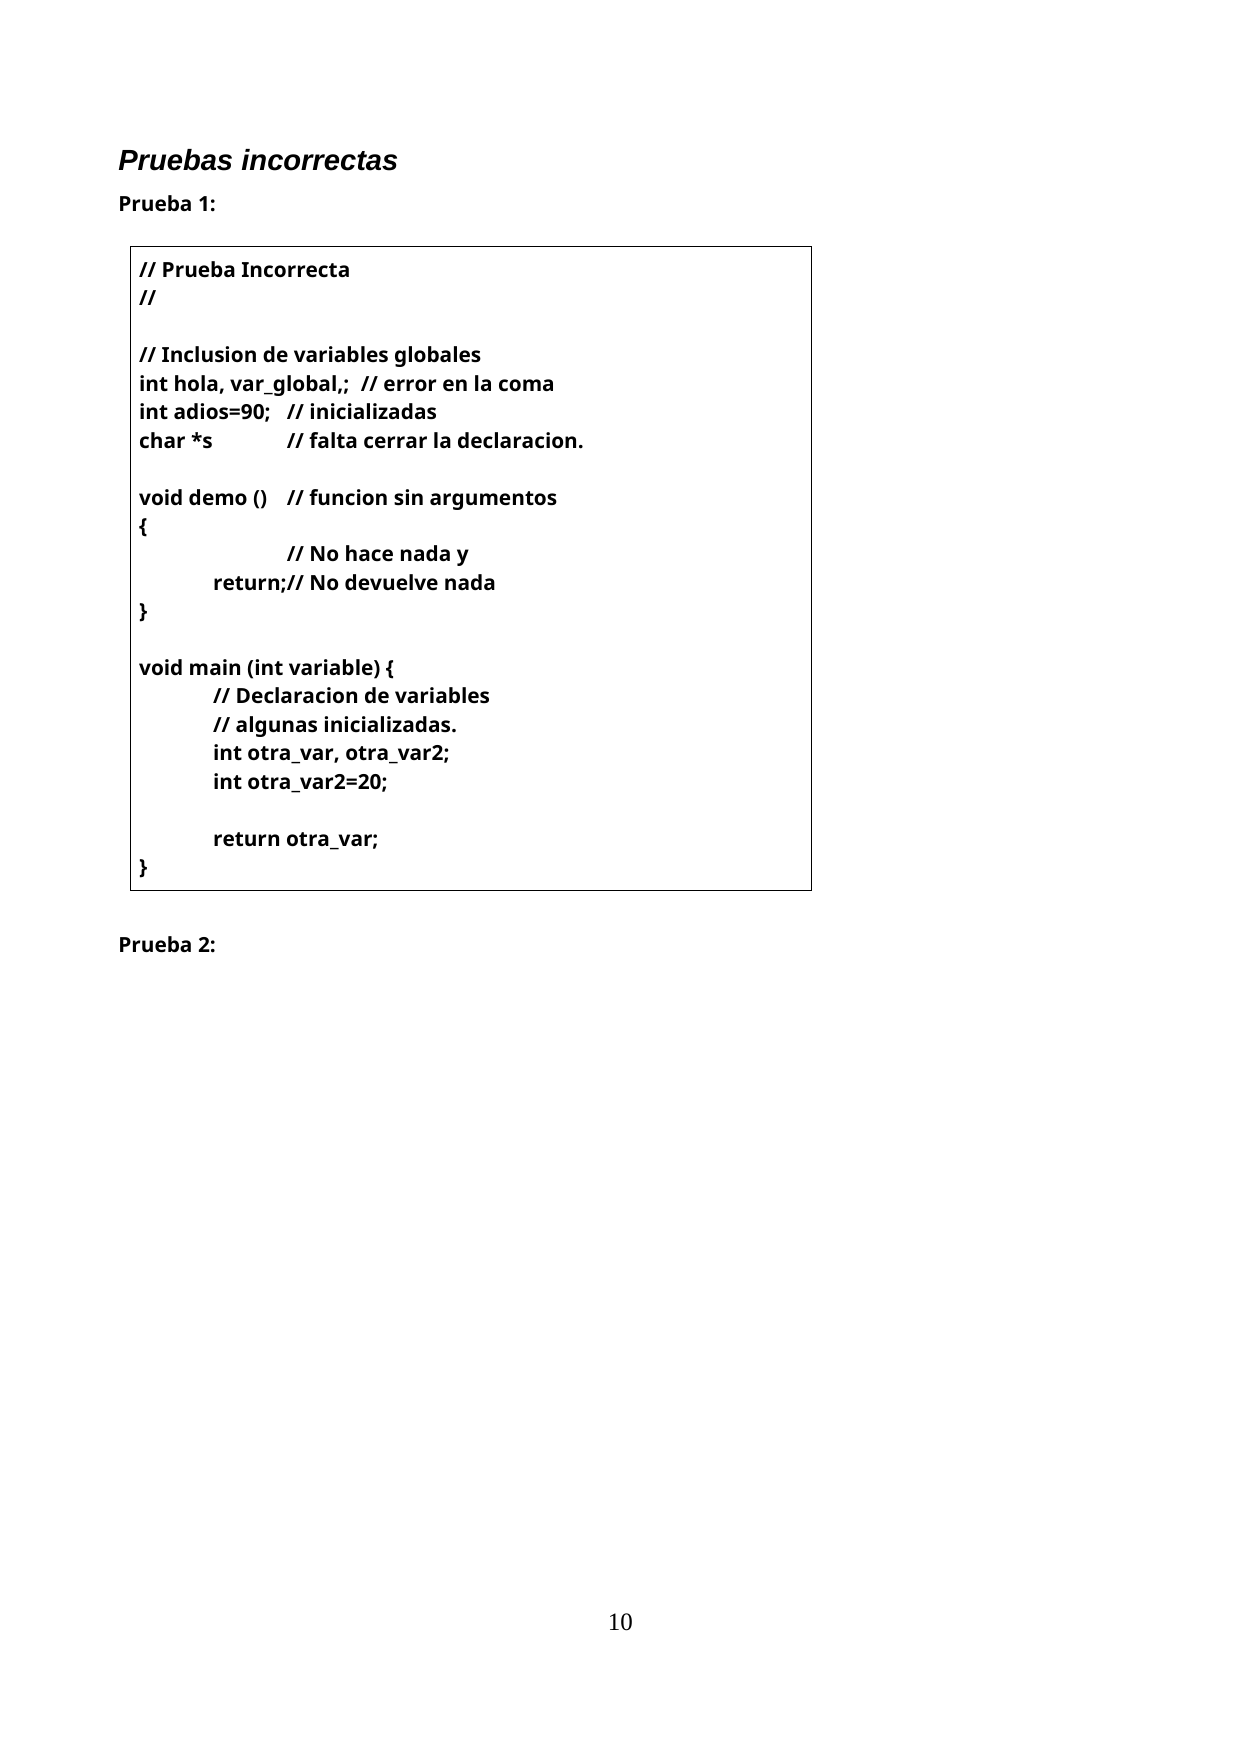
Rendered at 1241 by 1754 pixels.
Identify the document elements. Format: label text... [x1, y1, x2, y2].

text return; // No devuelve nada [139, 568, 803, 596]
text // Declaracion de variables [139, 682, 803, 710]
text int otra_var, otra_var2; [139, 738, 803, 767]
text int otra_var2=20; [139, 767, 803, 795]
text // Prueba Incorrecta [139, 255, 803, 283]
text [131, 247, 811, 890]
text char *s // falta cerrar la declaracion. [139, 426, 803, 454]
text } [139, 596, 803, 625]
text // [139, 283, 803, 312]
text Prueba 2: [118, 930, 1122, 958]
text // algunas inicializadas. [139, 710, 803, 738]
text void main (int variable) { [139, 653, 803, 682]
text int hola, var_global,; // error en la coma [139, 369, 803, 397]
text // No hace nada y [139, 539, 803, 568]
text return otra_var; [139, 824, 803, 852]
text void demo () // funcion sin argumentos [139, 483, 803, 511]
text { [139, 511, 803, 539]
text // Inclusion de variables globales [139, 340, 803, 369]
text } [139, 852, 803, 881]
text int adios=90; // inicializadas [139, 397, 803, 426]
subtitle Pruebas incorrectas [118, 143, 1122, 177]
text Prueba 1: [118, 189, 1122, 218]
